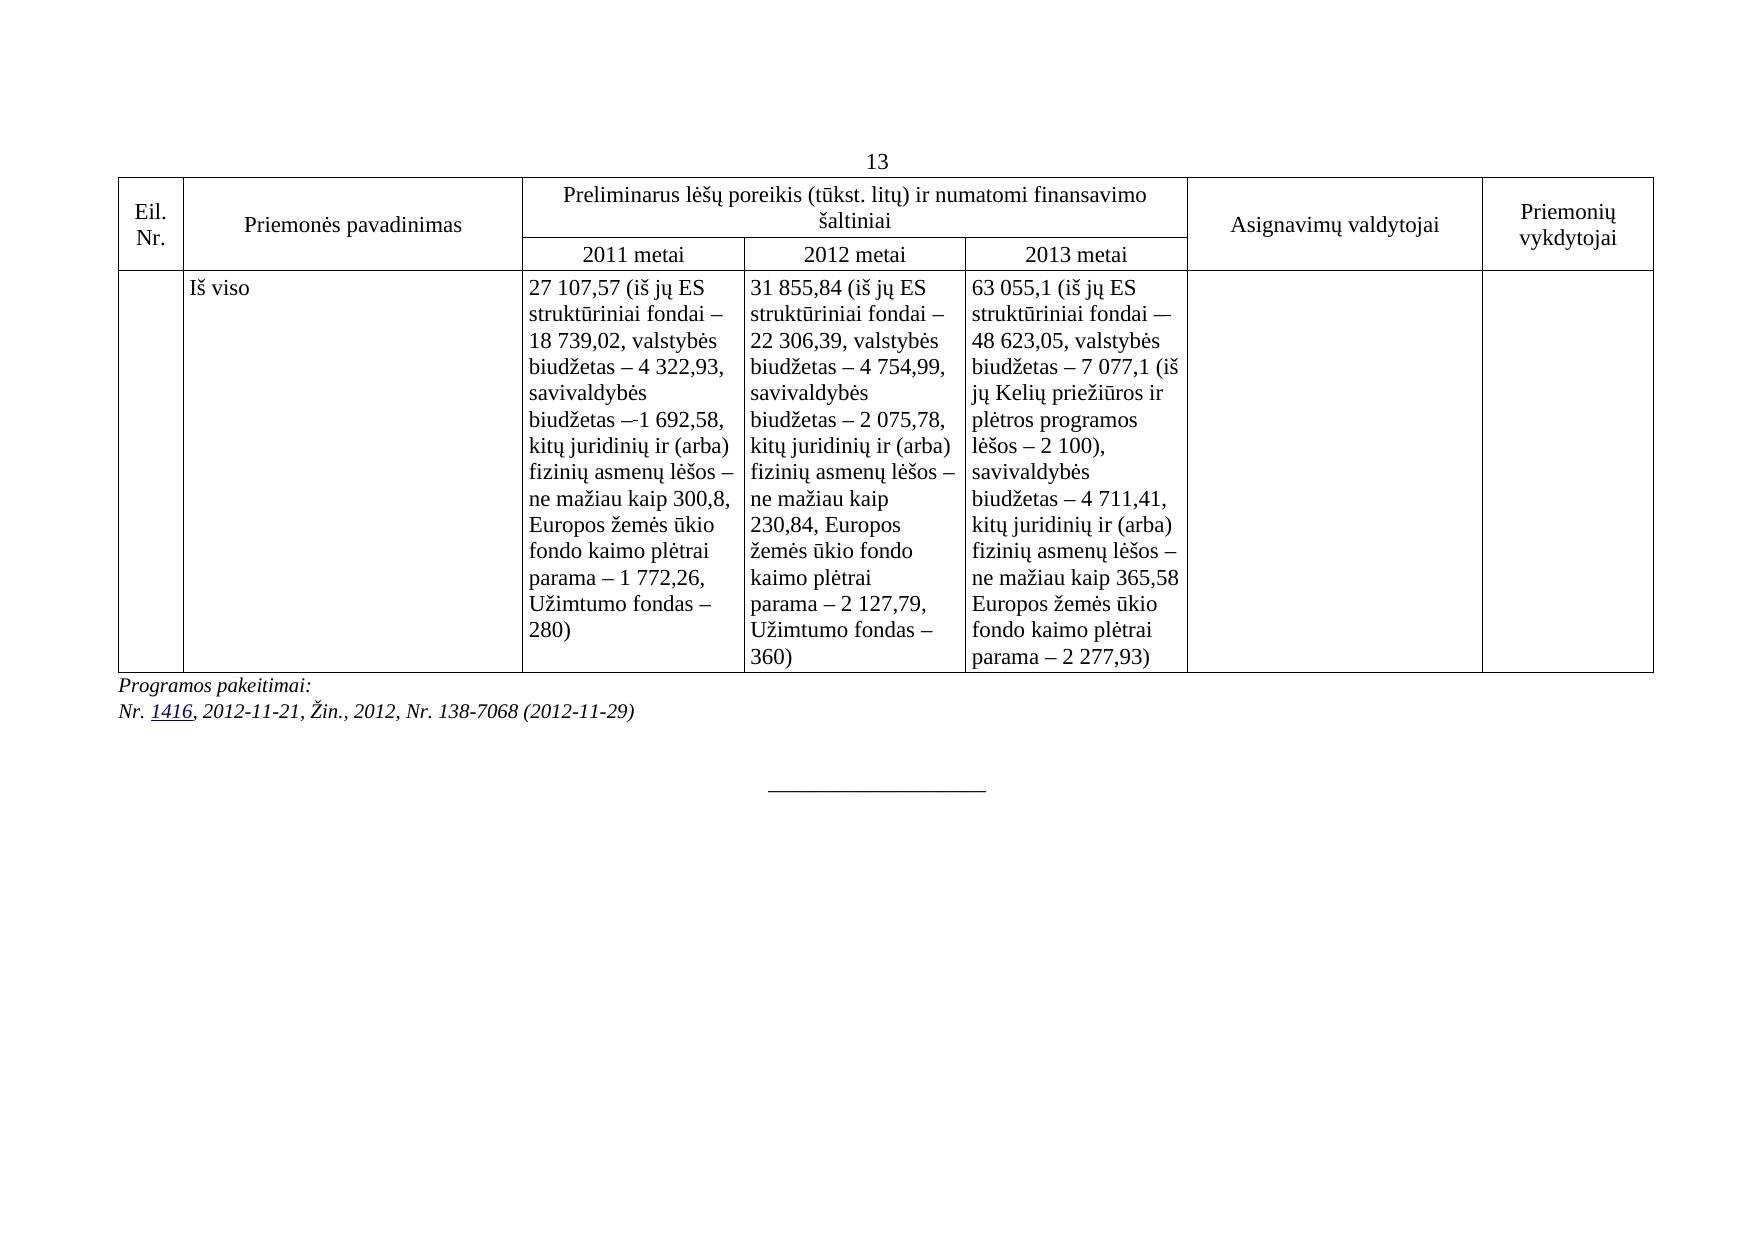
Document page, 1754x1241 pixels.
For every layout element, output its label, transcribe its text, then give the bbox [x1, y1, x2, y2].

table_cell [1483, 271, 1653, 672]
table_cell 27 107,57 (iš jų ES struktūriniai fondai – 18 739,02, valstybės biudžetas – 4 322,93, savivaldybės biudžetas – 1 692,58, kitų juridinių ir (arba) fizinių asmenų lėšos – ne mažiau kaip 300,8, Europos žemės ūkio fondo kaimo plėtrai parama – 1 772,26, Užimtumo fondas – 280) [523, 271, 744, 672]
table_header Priemonės pavadinimas [184, 178, 522, 270]
table_header Priemonių vykdytojai [1483, 178, 1653, 270]
text ––––––––––––––––––– [118, 776, 1636, 803]
text Programos pakeitimai: [118, 673, 1636, 697]
table_cell 2011 metai [523, 238, 744, 270]
table_cell 31 855,84 (iš jų ES struktūriniai fondai – 22 306,39, valstybės biudžetas – 4 754,99, savivaldybės biudžetas – 2 075,78, kitų juridinių ir (arba) fizinių asmenų lėšos – ne mažiau kaip 230,84, Europos žemės ūkio fondo kaimo plėtrai parama – 2 127,79, Užimtumo fondas – 360) [745, 271, 965, 672]
table_header Preliminarus lėšų poreikis (tūkst. litų) ir numatomi finansavimo šaltiniai [523, 178, 1187, 237]
table_cell Iš viso [184, 271, 522, 672]
text Nr. 1416, 2012-11-21, Žin., 2012, Nr. 138-7068 (2012-11-29) [118, 697, 1636, 724]
table_header Eil. Nr. [119, 178, 183, 270]
table_header Asignavimų valdytojai [1188, 178, 1482, 270]
table_cell 2013 metai [966, 238, 1187, 270]
table_cell [1188, 271, 1482, 672]
table_cell 2012 metai [745, 238, 965, 270]
table_cell [119, 271, 183, 672]
table_cell 63 055,1 (iš jų ES struktūriniai fondai – 48 623,05, valstybės biudžetas – 7 077,1 (iš jų Kelių priežiūros ir plėtros programos lėšos – 2 100), savivaldybės biudžetas – 4 711,41, kitų juridinių ir (arba) fizinių asmenų lėšos – ne mažiau kaip 365,58 Europos žemės ūkio fondo kaimo plėtrai parama – 2 277,93) [966, 271, 1187, 672]
